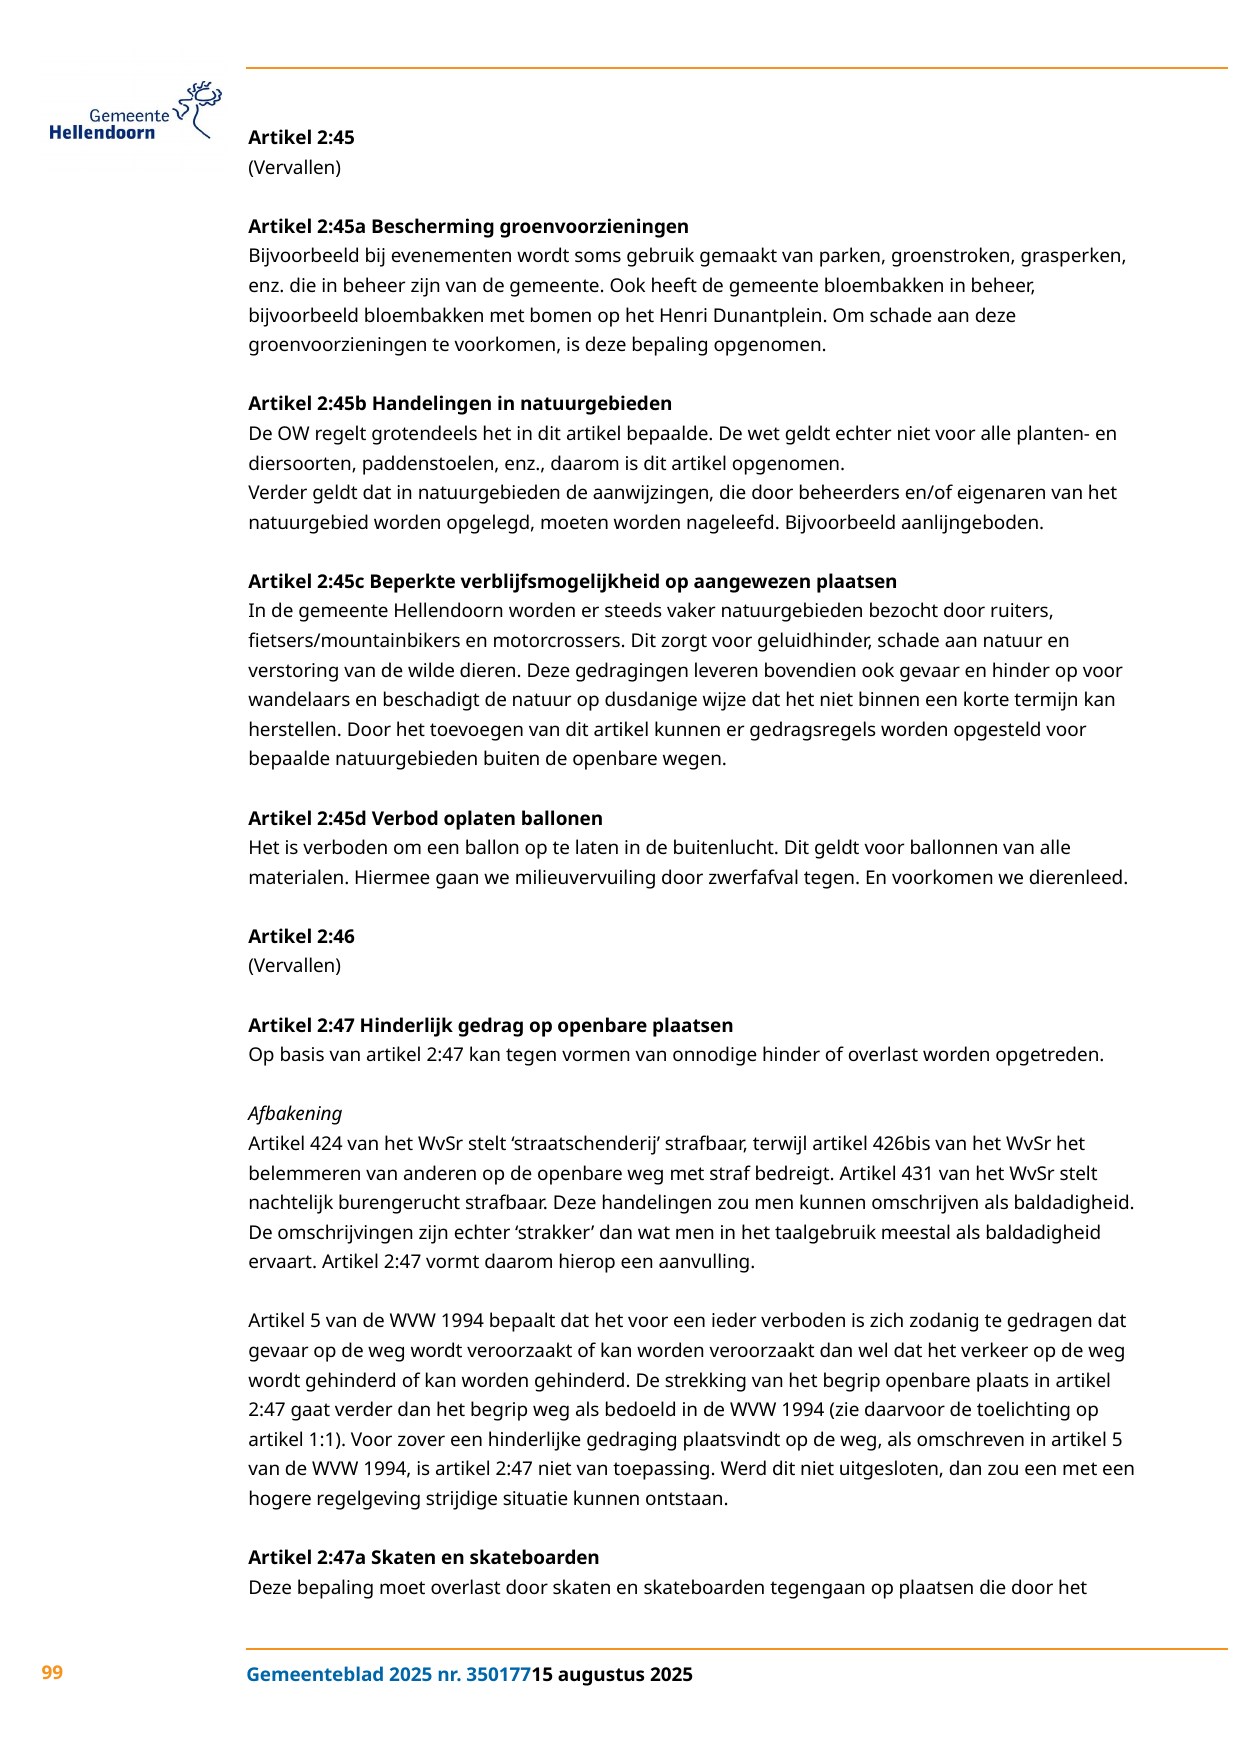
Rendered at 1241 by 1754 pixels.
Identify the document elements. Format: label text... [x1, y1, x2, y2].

text Deze bepaling moet overlast door skaten en skateboarden tegengaan op plaatsen die door het [248, 1574, 1152, 1600]
text Verder geldt dat in natuurgebieden de aanwijzingen, die door beheerders en/of eigenaren van het natuurgebied worden opgelegd, moeten worden nageleefd. Bijvoorbeeld aanlijngeboden. [248, 479, 1152, 535]
text Artikel 2:47a Skaten en skateboarden [248, 1544, 1152, 1570]
text In de gemeente Hellendoorn worden er steeds vaker natuurgebieden bezocht door ruiters, fietsers/mountainbikers en motorcrossers. Dit zorgt voor geluidhinder, schade aan natuur en verstoring van de wilde dieren. Deze gedragingen leveren bovendien ook gevaar en hinder op voor wandelaars en beschadigt de natuur op dusdanige wijze dat het niet binnen een korte termijn kan herstellen. Door het toevoegen van dit artikel kunnen er gedragsregels worden opgesteld voor bepaalde natuurgebieden buiten de openbare wegen. [248, 598, 1152, 771]
text Het is verboden om een ballon op te laten in de buitenlucht. Dit geldt voor ballonnen van alle materialen. Hiermee gaan we milieuvervuiling door zwerfafval tegen. En voorkomen we dierenleed. [248, 834, 1152, 890]
text Op basis van artikel 2:47 kan tegen vormen van onnodige hinder of overlast worden opgetreden. [248, 1041, 1152, 1067]
text Artikel 2:45a Bescherming groenvoorzieningen [248, 213, 1152, 239]
text Artikel 2:46 [248, 923, 1152, 949]
text (Vervallen) [248, 154, 1152, 180]
text Artikel 2:45c Beperkte verblijfsmogelijkheid op aangewezen plaatsen [248, 568, 1152, 594]
text Artikel 2:45 [248, 124, 1152, 150]
text Artikel 5 van de WVW 1994 bepaalt dat het voor een ieder verboden is zich zodanig te gedragen dat gevaar op de weg wordt veroorzaakt of kan worden veroorzaakt dan wel dat het verkeer op de weg wordt gehinderd of kan worden gehinderd. De strekking van het begrip openbare plaats in artikel 2:47 gaat verder dan het begrip weg als bedoeld in de WVW 1994 (zie daarvoor de toelichting op artikel 1:1). Voor zover een hinderlijke gedraging plaatsvindt op de weg, als omschreven in artikel 5 van de WVW 1994, is artikel 2:47 niet van toepassing. Werd dit niet uitgesloten, dan zou een met een hogere regelgeving strijdige situatie kunnen ontstaan. [248, 1308, 1152, 1511]
text De OW regelt grotendeels het in dit artikel bepaalde. De wet geldt echter niet voor alle planten- en diersoorten, paddenstoelen, enz., daarom is dit artikel opgenomen. [248, 420, 1152, 476]
text Bijvoorbeeld bij evenementen wordt soms gebruik gemaakt van parken, groenstroken, grasperken, enz. die in beheer zijn van de gemeente. Ook heeft de gemeente bloembakken in beheer, bijvoorbeeld bloembakken met bomen op het Henri Dunantplein. Om schade aan deze groenvoorzieningen te voorkomen, is deze bepaling opgenomen. [248, 243, 1152, 357]
text Afbakening [248, 1101, 1152, 1126]
text Artikel 2:45b Handelingen in natuurgebieden [248, 391, 1152, 416]
text Artikel 2:47 Hinderlijk gedrag op openbare plaatsen [248, 1012, 1152, 1038]
picture [41, 47, 231, 172]
text (Vervallen) [248, 953, 1152, 978]
text Artikel 2:45d Verbod oplaten ballonen [248, 805, 1152, 831]
text Artikel 424 van het WvSr stelt ‘straatschenderij’ strafbaar, terwijl artikel 426bis van het WvSr het belemmeren van anderen op de openbare weg met straf bedreigt. Artikel 431 van het WvSr stelt nachtelijk burengerucht strafbaar. Deze handelingen zou men kunnen omschrijven als baldadigheid. De omschrijvingen zijn echter ‘strakker’ dan wat men in het taalgebruik meestal als baldadigheid ervaart. Artikel 2:47 vormt daarom hierop een aanvulling. [248, 1130, 1152, 1274]
